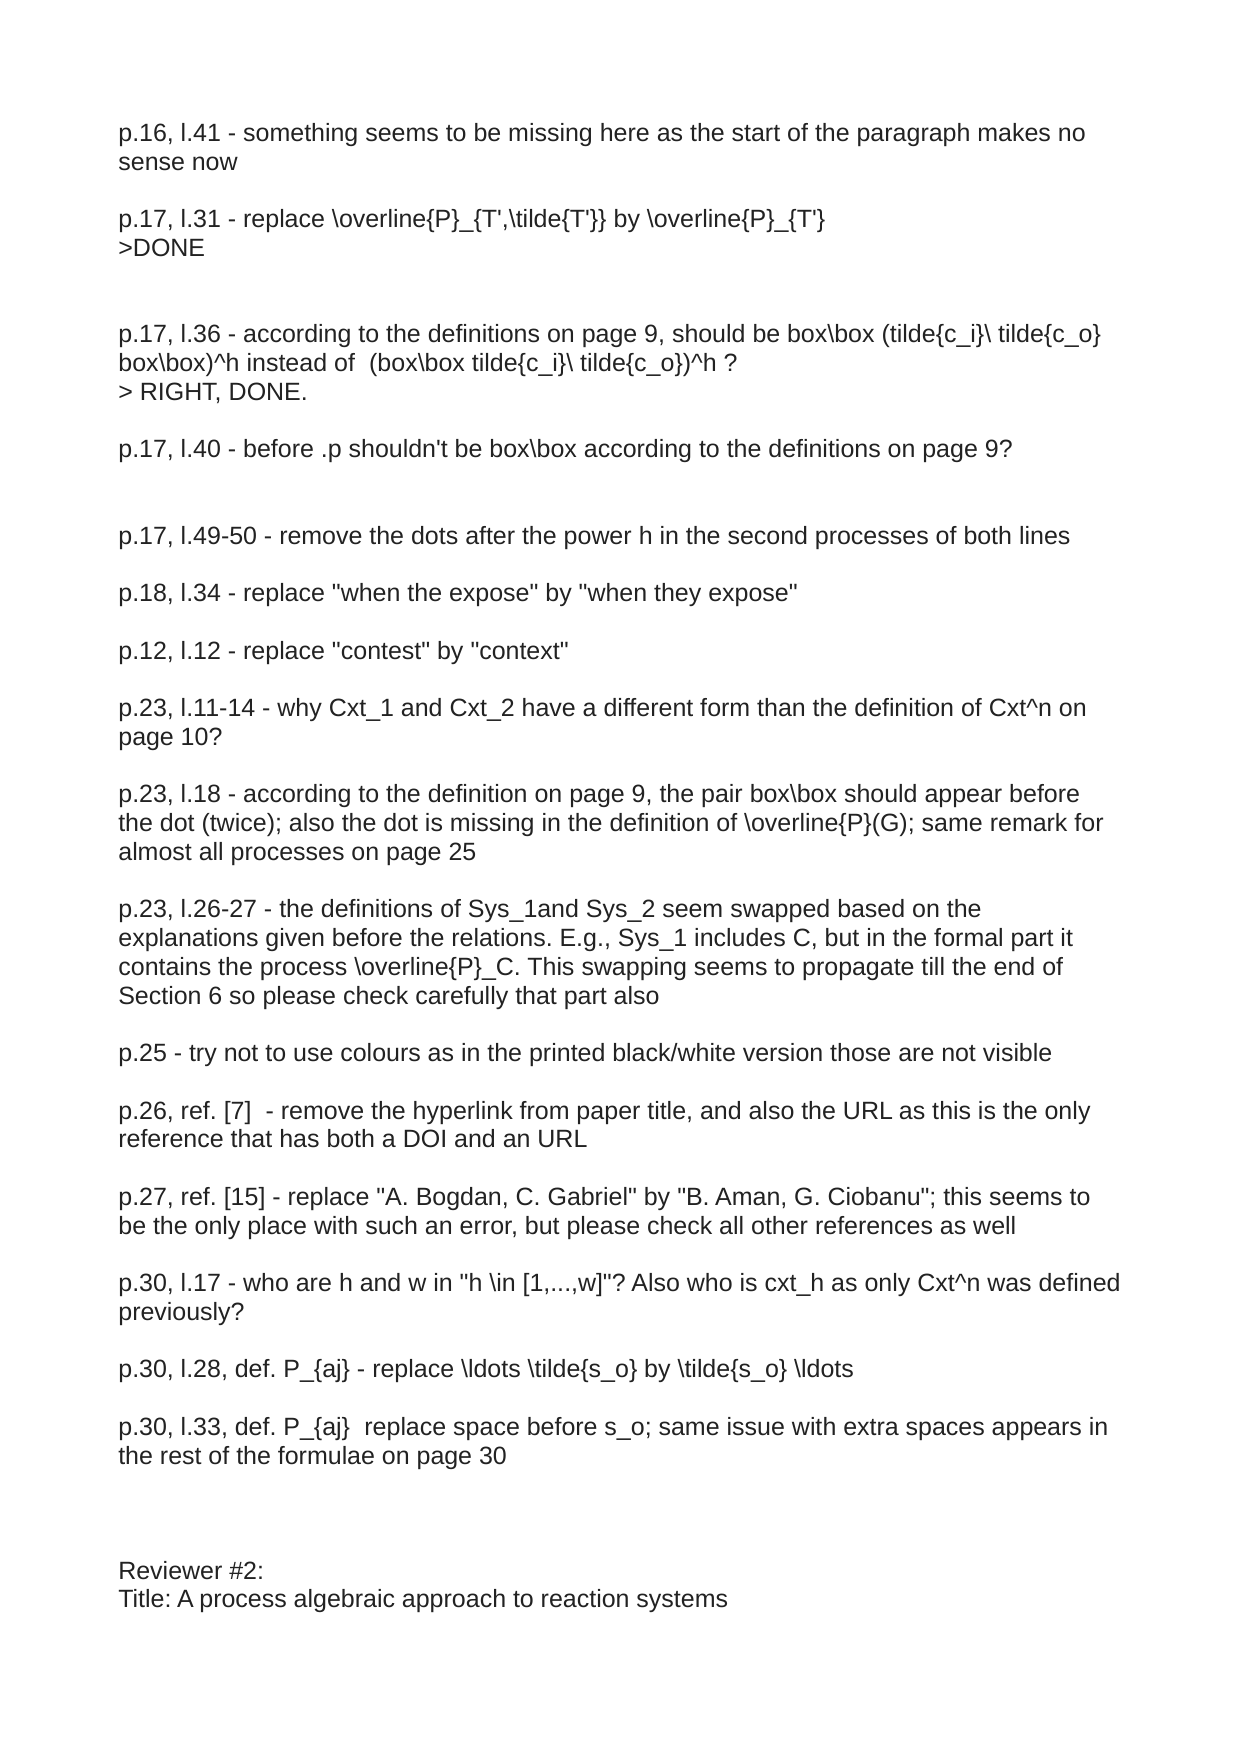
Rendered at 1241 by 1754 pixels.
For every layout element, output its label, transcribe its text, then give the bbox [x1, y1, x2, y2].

text p.17, l.36 - according to the definitions on page 9, should be box\box (tilde{c_i}\ tilde{c_o} box\box)^h instead of (box\box tilde{c_i}\ tilde{c_o})^h ? [118, 262, 1122, 377]
text >DONE [118, 233, 1122, 262]
text > RIGHT, DONE. p.17, l.40 - before .p shouldn't be box\box according to the definitions on page 9? [118, 377, 1122, 463]
text p.16, l.41 - something seems to be missing here as the start of the paragraph makes no sense now p.17, l.31 - replace \overline{P}_{T',\tilde{T'}} by \overline{P}_{T'} [118, 118, 1122, 233]
text p.17, l.49-50 - remove the dots after the power h in the second processes of both lines p.18, l.34 - replace "when the expose" by "when they expose" p.12, l.12 - replace "contest" by "context" p.23, l.11-14 - why Cxt_1 and Cxt_2 have a different form than the definition of Cxt^n on page 10? p.23, l.18 - according to the definition on page 9, the pair box\box should appear before the dot (twice); also the dot is missing in the definition of \overline{P}(G); same remark for almost all processes on page 25 p.23, l.26-27 - the definitions of Sys_1and Sys_2 seem swapped based on the explanations given before the relations. E.g., Sys_1 includes C, but in the formal part it contains the process \overline{P}_C. This swapping seems to propagate till the end of Section 6 so please check carefully that part also p.25 - try not to use colours as in the printed black/white version those are not visible p.26, ref. [7] - remove the hyperlink from paper title, and also the URL as this is the only reference that has both a DOI and an URL p.27, ref. [15] - replace "A. Bogdan, C. Gabriel" by "B. Aman, G. Ciobanu"; this seems to be the only place with such an error, but please check all other references as well p.30, l.17 - who are h and w in "h \in [1,...,w]"? Also who is cxt_h as only Cxt^n was defined previously? p.30, l.28, def. P_{aj} - replace \ldots \tilde{s_o} by \tilde{s_o} \ldots p.30, l.33, def. P_{aj} replace space before s_o; same issue with extra spaces appears in the rest of the formulae on page 30 Reviewer #2: Title: A process algebraic approach to reaction systems [118, 463, 1122, 1613]
